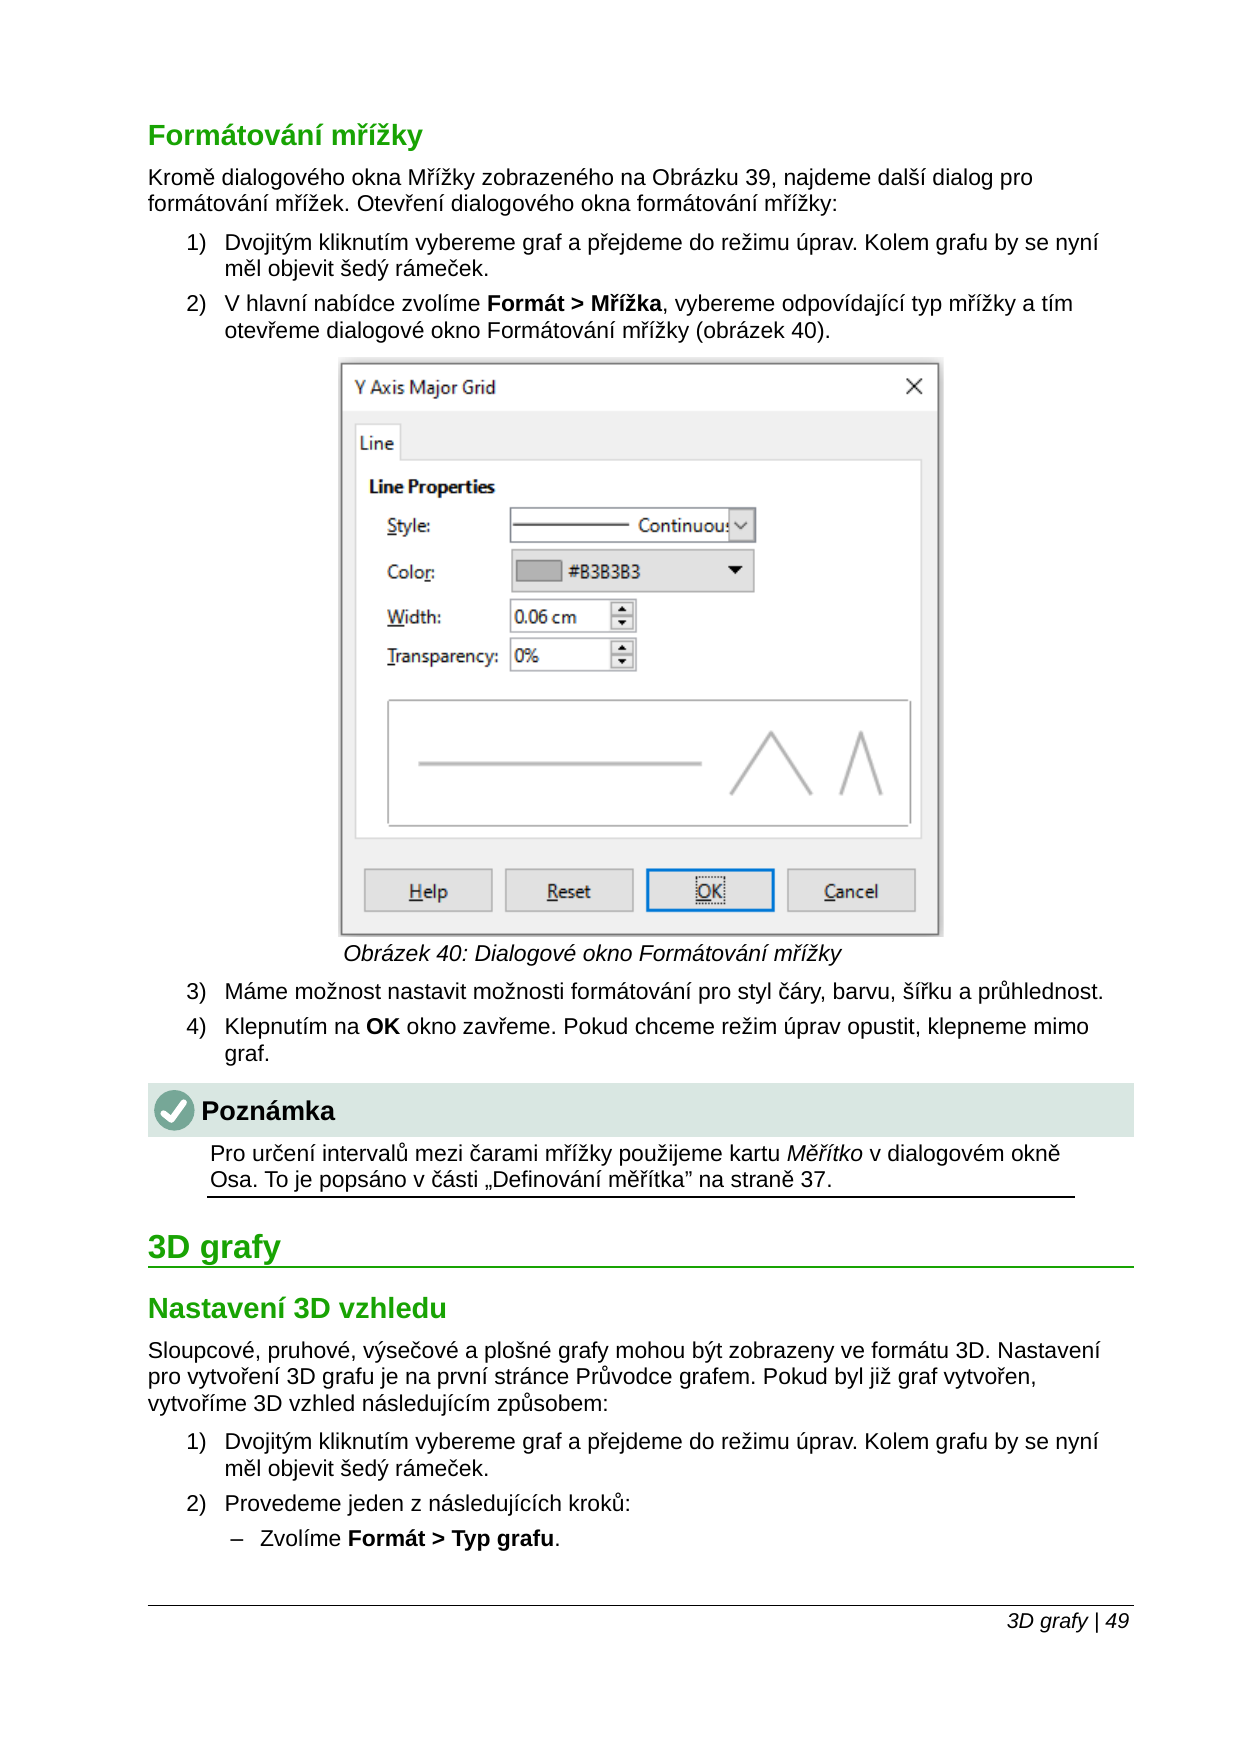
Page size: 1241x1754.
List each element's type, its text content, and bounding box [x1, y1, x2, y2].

subtitle Poznámka [148, 1083, 1134, 1137]
list Provedeme jeden z následujících kroků: [207, 1490, 1134, 1516]
list Máme možnost nastavit možnosti formátování pro styl čáry, barvu, šířku a průhlednost. [207, 978, 1134, 1004]
text Kromě dialogového okna Mřížky zobrazeného na Obrázku 39, najdeme další dialog pro formátování mřížek. Otevření dialogového okna formátování mřížky: [148, 163, 1134, 216]
list Dvojitým kliknutím vybereme graf a přejdeme do režimu úprav. Kolem grafu by se nyní měl objevit šedý rámeček. [207, 229, 1134, 281]
text Pro určení intervalů mezi čarami mřížky použijeme kartu Měřítko v dialogovém okně Osa. To je popsáno v části „Definice měřítka” na straně 34. [207, 1137, 1075, 1196]
subtitle 3D grafy [148, 1227, 1134, 1266]
picture [338, 357, 944, 937]
list Sloupcové, pruhové, výsečové a plošné grafy mohou být zobrazeny ve formátu 3D. Nastavení pro vytvoření 3D grafu je na první stránce Průvodce grafem. Pokud byl již graf vytvořen, vytvoříme 3D vzhled následujícím způsobem: [148, 1337, 1134, 1416]
text Obrázek 40: Dialogové okno Formátování mřížky [335, 937, 946, 966]
list Klepnutím na OK okno zavřeme. Pokud chceme režim úprav opustit, klepneme mimo graf. [207, 1013, 1134, 1066]
subtitle Nastavení 3D vzhledu [148, 1291, 1134, 1325]
list Dvojitým kliknutím vybereme graf a přejdeme do režimu úprav. Kolem grafu by se nyní měl objevit šedý rámeček. [207, 1428, 1134, 1481]
list V hlavní nabídce zvolíme Formát > Mřížka, vybereme odpovídající typ mřížky a tím otevřeme dialogové okno Formátování mřížky (obrázek 40). [207, 290, 1134, 343]
subtitle Formátování mřížky [148, 118, 1134, 152]
list Zvolíme Formát > Typ grafu. [230, 1525, 1134, 1551]
